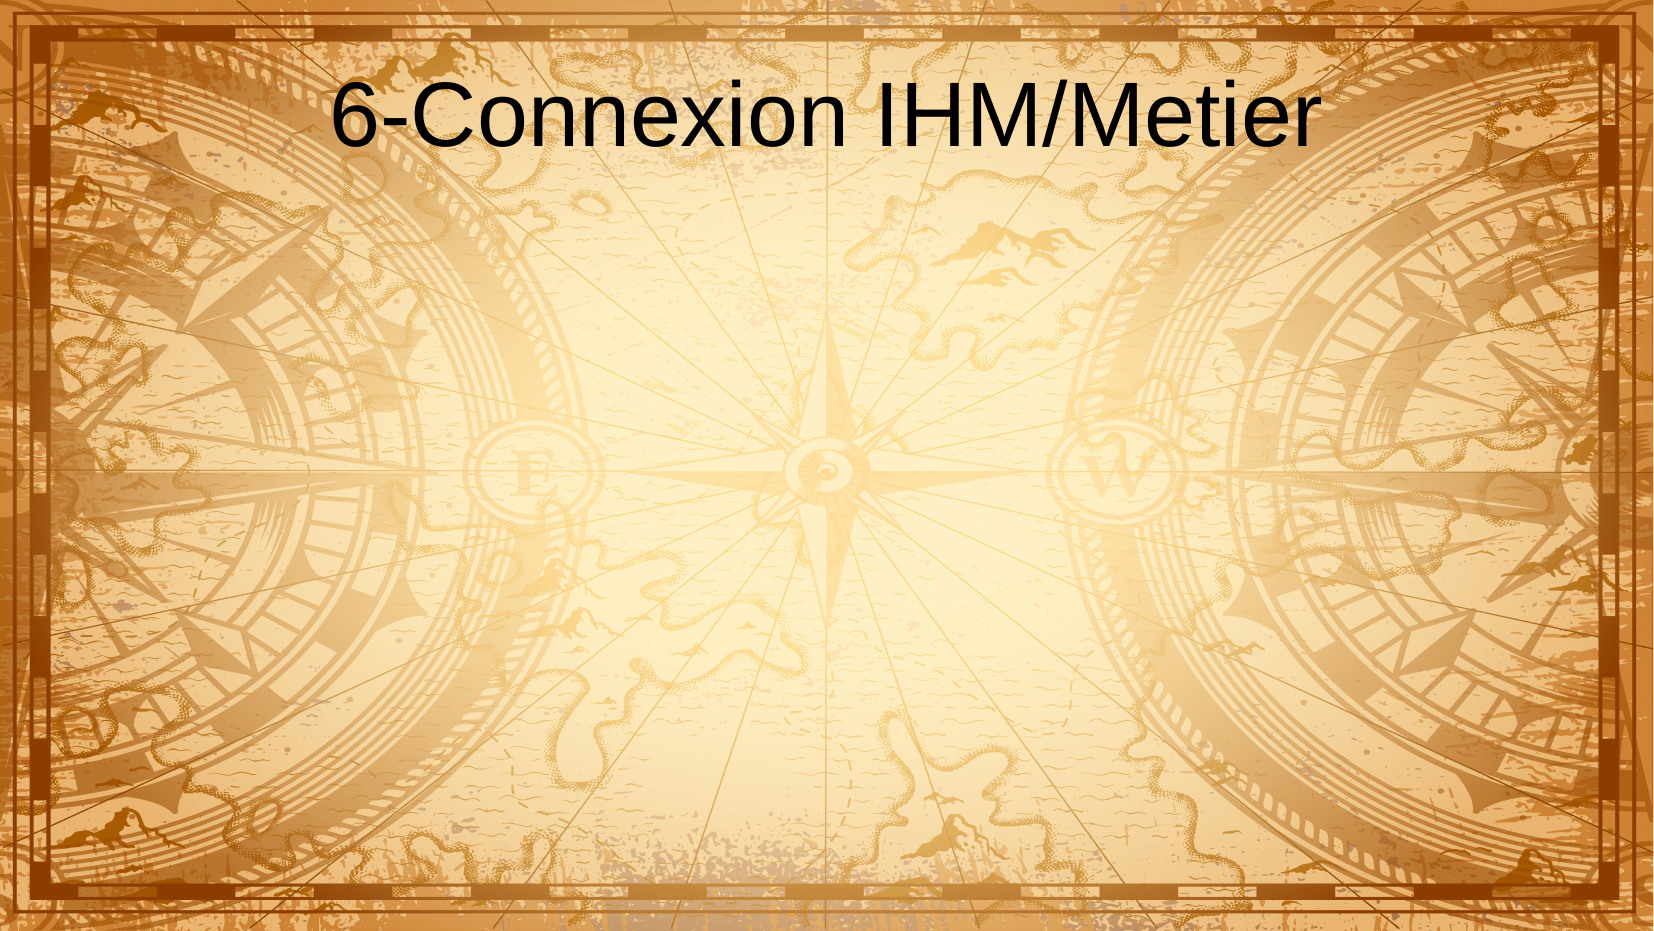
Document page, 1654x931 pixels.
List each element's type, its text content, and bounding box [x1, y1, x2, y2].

title 6-Connexion IHM/Metier [82, 37, 1571, 193]
picture [0, 0, 1654, 931]
